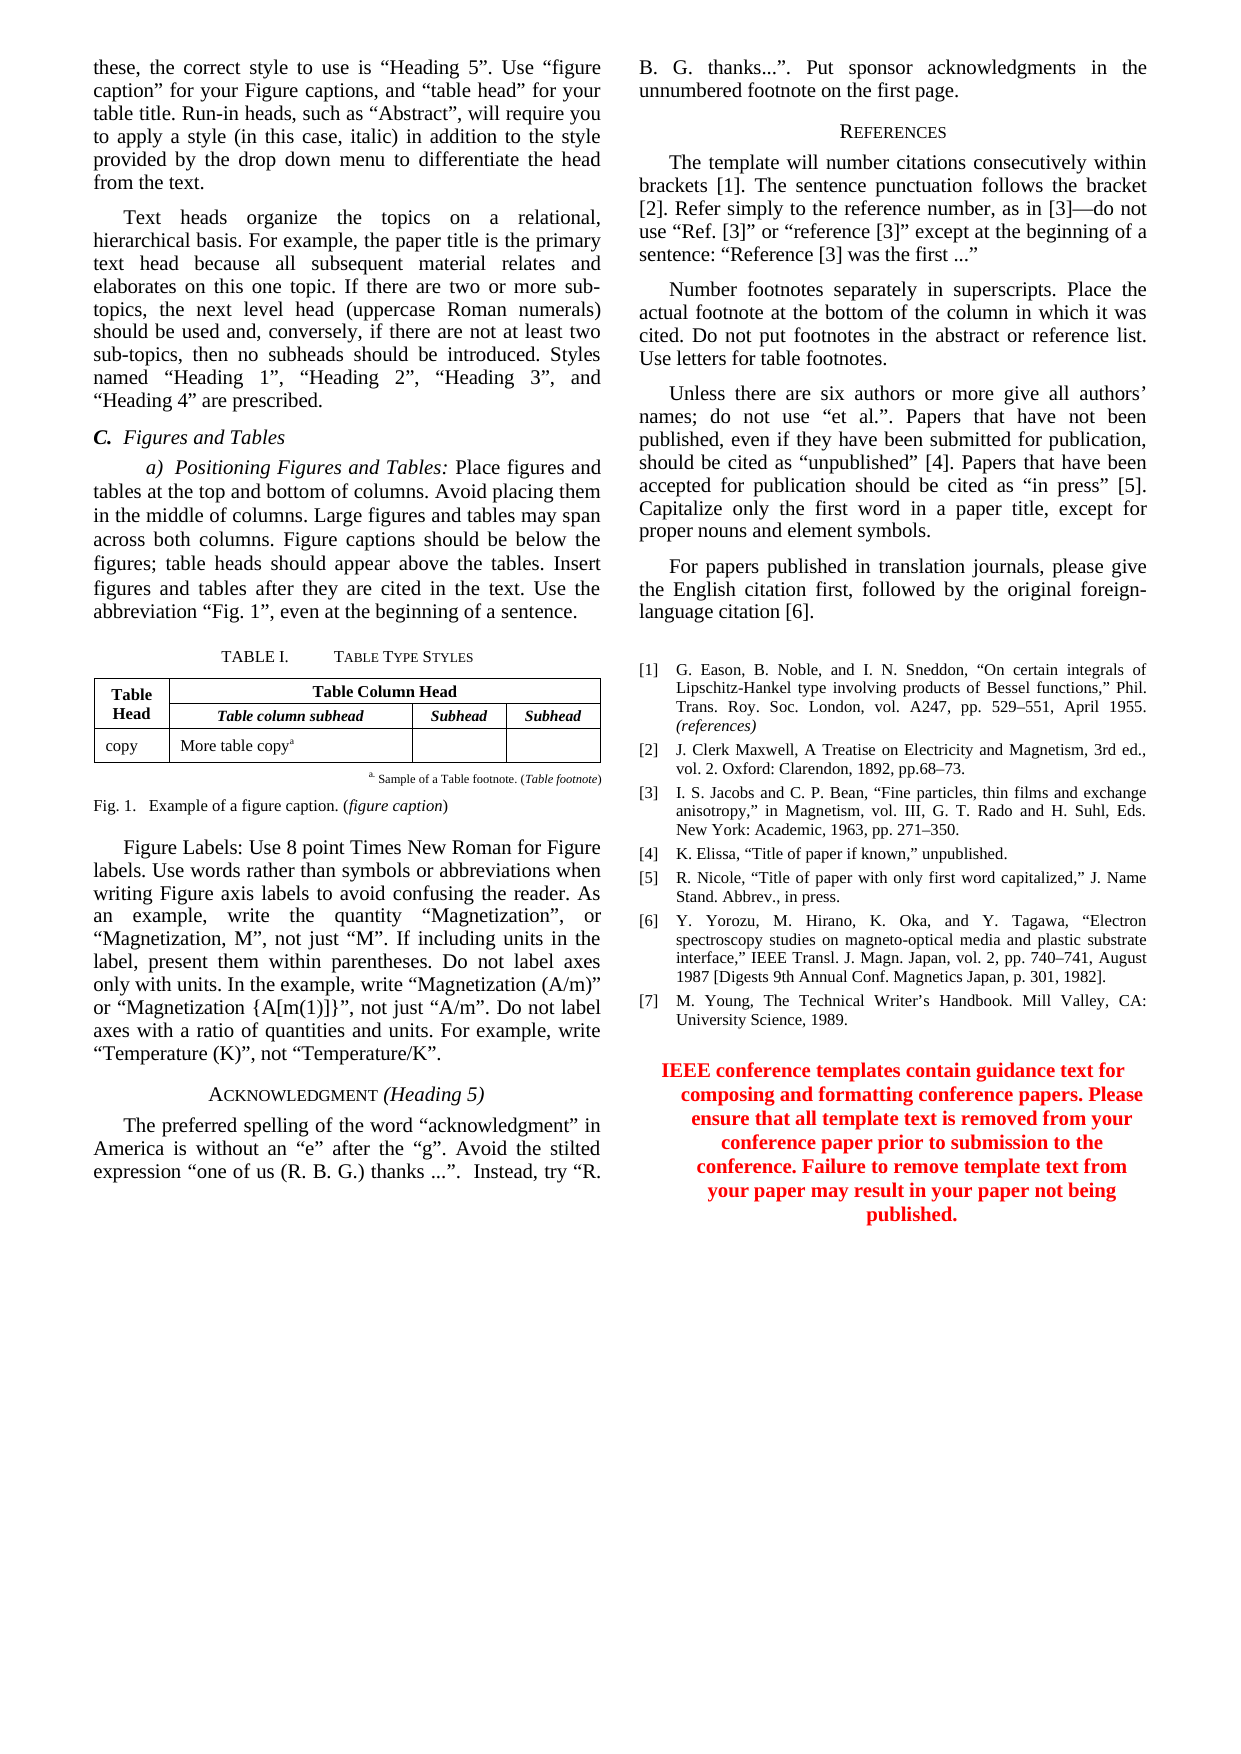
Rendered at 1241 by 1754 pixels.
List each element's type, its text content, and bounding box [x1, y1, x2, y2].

list M. Young, The Technical Writer’s Handbook. Mill Valley, CA: University Science, 1989. [639, 991, 1147, 1029]
table_header Table Column Head [170, 679, 600, 703]
list Table Type Styles [93, 648, 601, 666]
text The template will number citations consecutively within brackets [1]. The sentence punctuation follows the bracket [2]. Refer simply to the reference number, as in [3]—do not use “Ref. [3]” or “reference [3]” except at the beginning of a sentence: “Reference [3] was the first ...” [639, 151, 1147, 266]
text Unless there are six authors or more give all authors’ names; do not use “et al.”. Papers that have not been published, even if they have been submitted for publication, should be cited as “unpublished” [4]. Papers that have been accepted for publication should be cited as “in press” [5]. Capitalize only the first word in a paper title, except for proper nouns and element symbols. [639, 382, 1147, 542]
text The preferred spelling of the word “acknowledgment” in America is without an “e” after the “g”. Avoid the stilted expression “one of us (R. B. G.) thanks ...”. Instead, try “R. [93, 1114, 601, 1183]
table_cell [507, 729, 600, 762]
list K. Elissa, “Title of paper if known,” unpublished. [639, 844, 1147, 863]
text these, the correct style to use is “Heading 5”. Use “figure caption” for your Figure captions, and “table head” for your table title. Run-in heads, such as “Abstract”, will require you to apply a style (in this case, italic) in addition to the style provided by the drop down menu to differentiate the head from the text. [93, 56, 601, 194]
subtitle Positioning Figures and Tables: Place figures and tables at the top and bottom of columns. Avoid placing them in the middle of columns. Large figures and tables may span across both columns. Figure captions should be below the figures; table heads should appear above the tables. Insert figures and tables after they are cited in the text. Use the abbreviation “Fig. 1”, even at the beginning of a sentence. [93, 455, 601, 623]
list Example of a figure caption. (figure caption) [93, 796, 601, 815]
subtitle References [639, 119, 1147, 143]
text IEEE conference templates contain guidance text for composing and formatting conference papers. Please ensure that all template text is removed from your conference paper prior to submission to the conference. Failure to remove template text from your paper may result in your paper not being published. [639, 1058, 1147, 1226]
text B. G. thanks...”. Put sponsor acknowledgments in the unnumbered footnote on the first page. [639, 56, 1147, 102]
text Text heads organize the topics on a relational, hierarchical basis. For example, the paper title is the primary text head because all subsequent material relates and elaborates on this one topic. If there are two or more sub-topics, the next level head (uppercase Roman numerals) should be used and, conversely, if there are not at least two sub-topics, then no subheads should be introduced. Styles named “Heading 1”, “Heading 2”, “Heading 3”, and “Heading 4” are prescribed. [93, 206, 601, 412]
table_cell Subhead [507, 704, 600, 728]
list J. Clerk Maxwell, A Treatise on Electricity and Magnetism, 3rd ed., vol. 2. Oxford: Clarendon, 1892, pp.68–73. [639, 740, 1147, 778]
list Sample of a Table footnote. (Table footnote) [96, 768, 601, 787]
table_cell copy [95, 729, 169, 762]
text Figure Labels: Use 8 point Times New Roman for Figure labels. Use words rather than symbols or abbreviations when writing Figure axis labels to avoid confusing the reader. As an example, write the quantity “Magnetization”, or “Magnetization, M”, not just “M”. If including units in the label, present them within parentheses. Do not label axes only with units. In the example, write “Magnetization (A/m)” or “Magnetization {A[m(1)]}”, not just “A/m”. Do not label axes with a ratio of quantities and units. For example, write “Temperature (K)”, not “Temperature/K”. [93, 836, 601, 1065]
list R. Nicole, “Title of paper with only first word capitalized,” J. Name Stand. Abbrev., in press. [639, 868, 1147, 906]
table_cell Subhead [413, 704, 506, 728]
text Number footnotes separately in superscripts. Place the actual footnote at the bottom of the column in which it was cited. Do not put footnotes in the abstract or reference list. Use letters for table footnotes. [639, 278, 1147, 369]
table_cell [413, 729, 506, 762]
subtitle Acknowledgment (Heading 5) [93, 1082, 601, 1106]
table_cell Table column subhead [170, 704, 412, 728]
text For papers published in translation journals, please give the English citation first, followed by the original foreign-language citation [6]. [639, 555, 1147, 623]
table_cell More table copya [170, 729, 412, 762]
list Y. Yorozu, M. Hirano, K. Oka, and Y. Tagawa, “Electron spectroscopy studies on magneto-optical media and plastic substrate interface,” IEEE Transl. J. Magn. Japan, vol. 2, pp. 740–741, August 1987 [Digests 9th Annual Conf. Magnetics Japan, p. 301, 1982]. [639, 911, 1147, 986]
table_header Table Head [95, 679, 169, 728]
list I. S. Jacobs and C. P. Bean, “Fine particles, thin films and exchange anisotropy,” in Magnetism, vol. III, G. T. Rado and H. Suhl, Eds. New York: Academic, 1963, pp. 271–350. [639, 783, 1147, 839]
subtitle Figures and Tables [93, 425, 601, 449]
list G. Eason, B. Noble, and I. N. Sneddon, “On certain integrals of Lipschitz-Hankel type involving products of Bessel functions,” Phil. Trans. Roy. Soc. London, vol. A247, pp. 529–551, April 1955. (references) [639, 660, 1147, 735]
